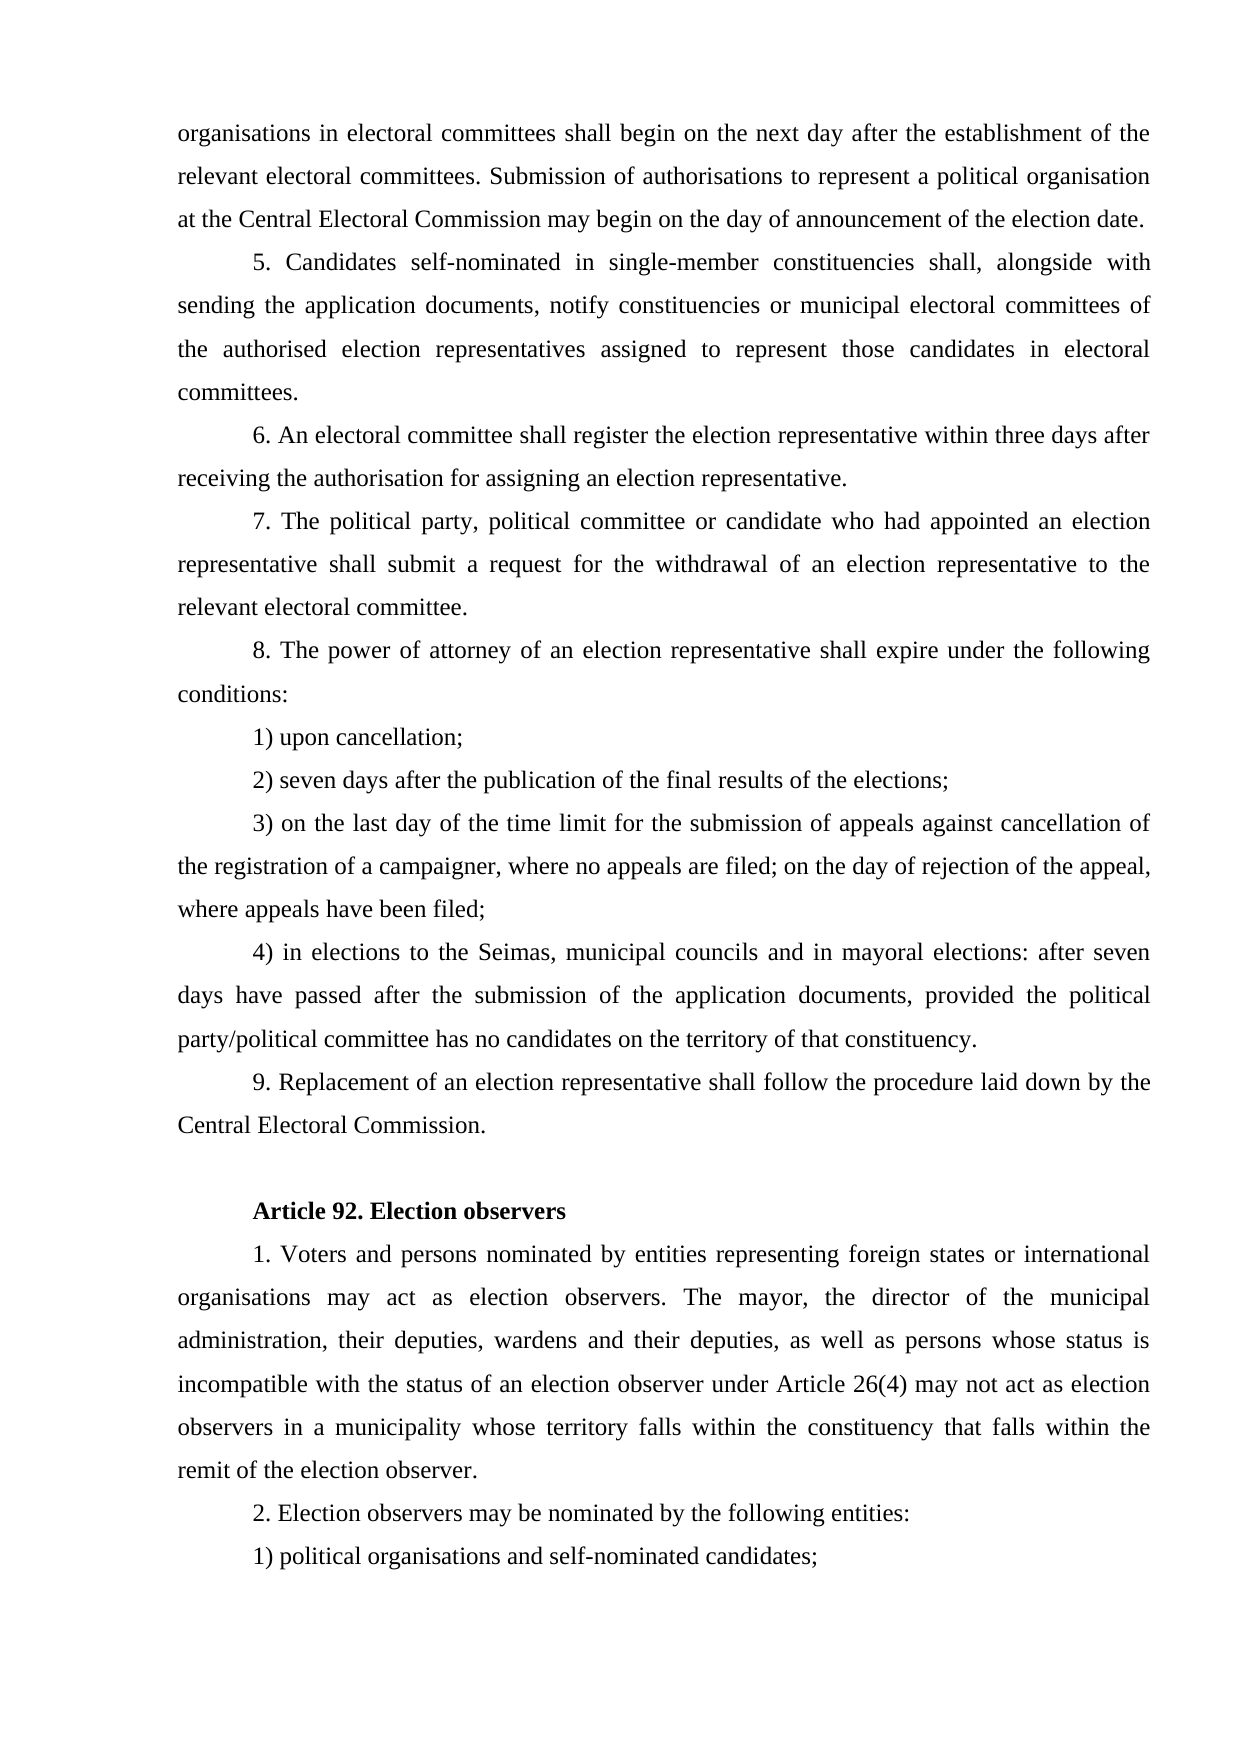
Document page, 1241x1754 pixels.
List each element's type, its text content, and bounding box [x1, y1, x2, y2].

text 9. Replacement of an election representative shall follow the procedure laid down by the Central Electoral Commission. [177, 1067, 1152, 1139]
text 1. Voters and persons nominated by entities representing foreign states or international organisations may act as election observers. The mayor, the director of the municipal administration, their deputies, wardens and their deputies, as well as persons whose status is incompatible with the status of an election observer under Article 26(4) may not act as election observers in a municipality whose territory falls within the constituency that falls within the remit of the election observer. [177, 1239, 1152, 1484]
text Article 92. Election observers [177, 1196, 1152, 1225]
text 2. Election observers may be nominated by the following entities: [177, 1498, 1152, 1527]
text 4) in elections to the Seimas, municipal councils and in mayoral elections: after seven days have passed after the submission of the application documents, provided the political party/political committee has no candidates on the territory of that constituency. [177, 937, 1152, 1052]
text 8. The power of attorney of an election representative shall expire under the following conditions: [177, 636, 1152, 707]
text 5. Candidates self-nominated in single-member constituencies shall, alongside with sending the application documents, notify constituencies or municipal electoral committees of the authorised election representatives assigned to represent those candidates in electoral committees. [177, 247, 1152, 406]
text 2) seven days after the publication of the final results of the elections; [177, 765, 1152, 794]
text 1) political organisations and self-nominated candidates; [177, 1541, 1152, 1570]
text 3) on the last day of the time limit for the submission of appeals against cancellation of the registration of a campaigner, where no appeals are filed; on the day of rejection of the appeal, where appeals have been filed; [177, 808, 1152, 923]
text 7. The political party, political committee or candidate who had appointed an election representative shall submit a request for the withdrawal of an election representative to the relevant electoral committee. [177, 506, 1152, 621]
text organisations in electoral committees shall begin on the next day after the establishment of the relevant electoral committees. Submission of authorisations to represent a political organisation at the Central Electoral Commission may begin on the day of announcement of the election date. [177, 118, 1152, 233]
text 6. An electoral committee shall register the election representative within three days after receiving the authorisation for assigning an election representative. [177, 420, 1152, 492]
text 1) upon cancellation; [177, 722, 1152, 751]
